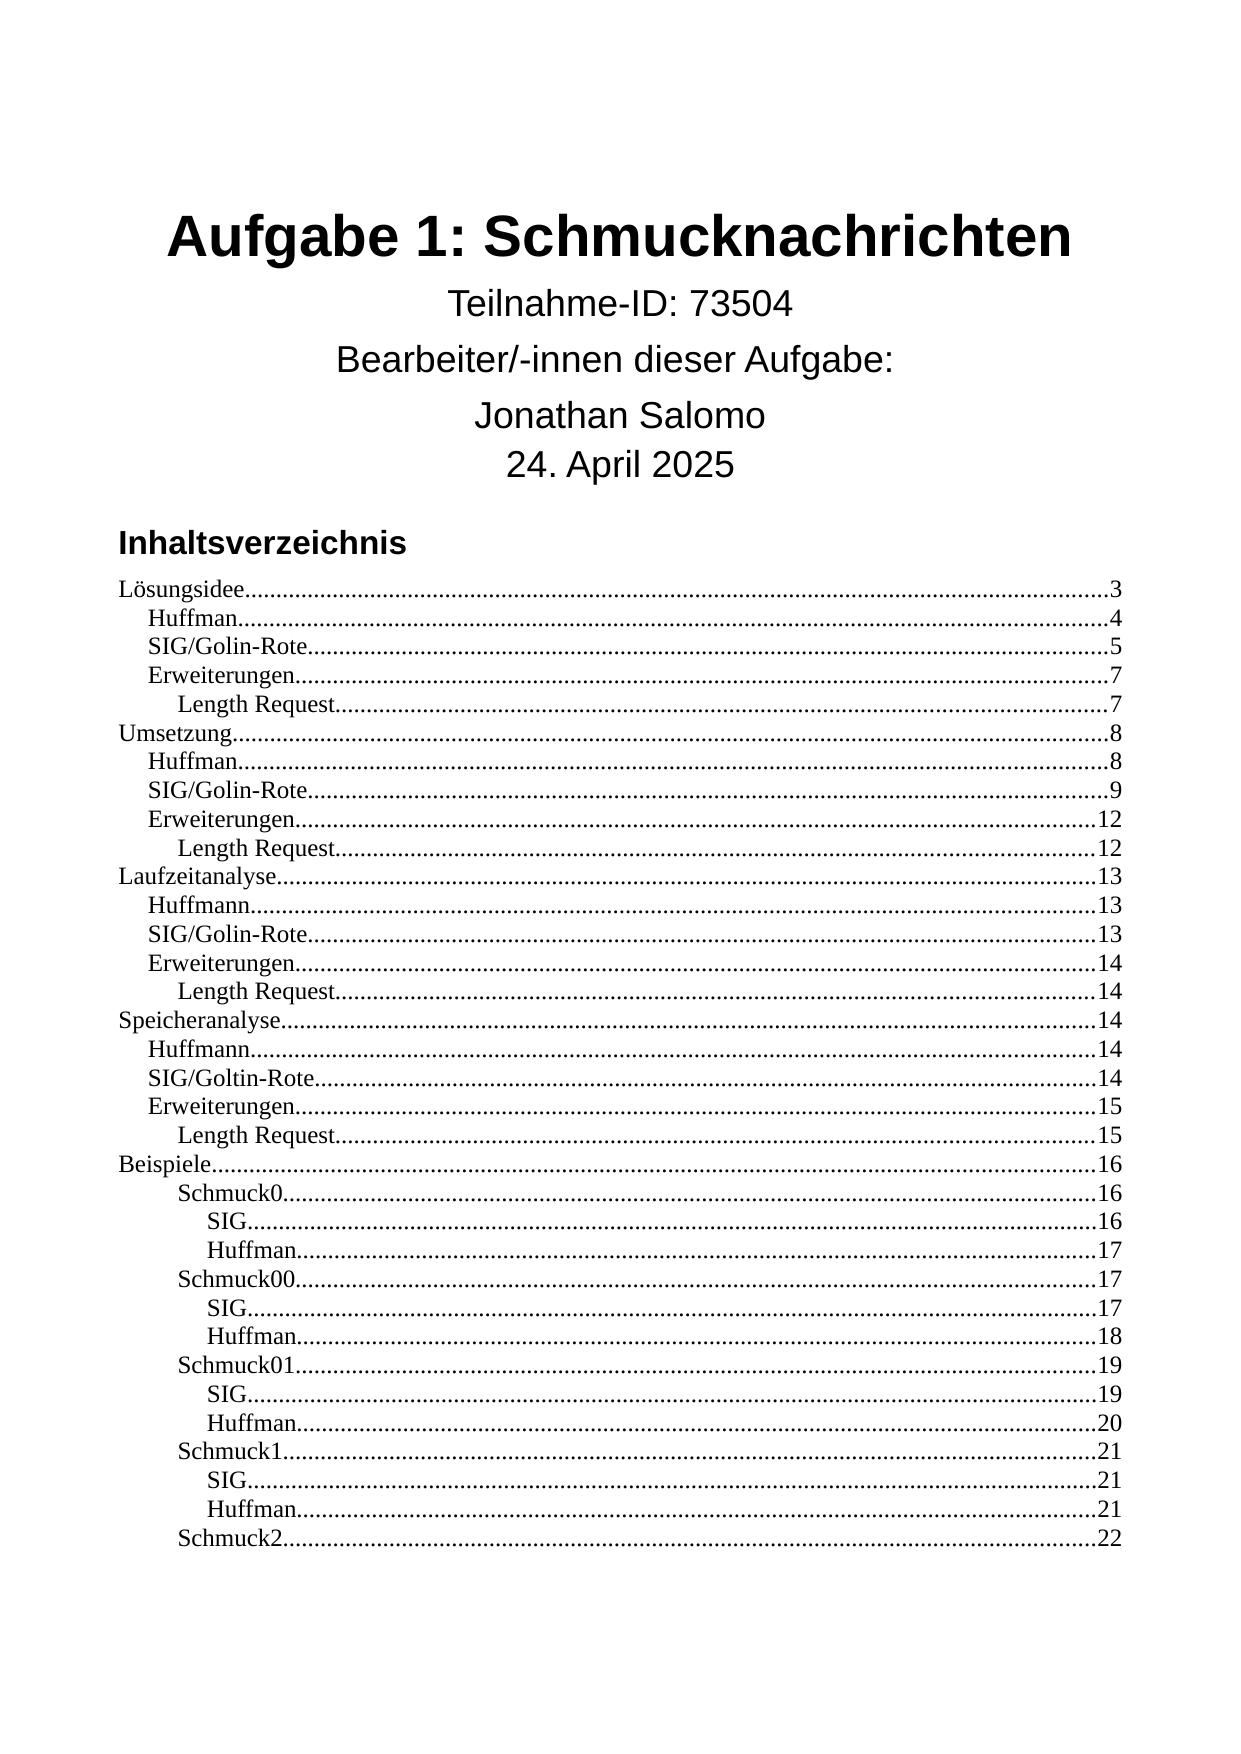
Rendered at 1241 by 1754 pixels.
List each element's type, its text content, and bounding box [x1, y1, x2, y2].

text Huffman 20 [207, 1408, 1122, 1436]
text Teilnahme-ID: 73504 [118, 281, 1122, 324]
text Jonathan Salomo [118, 393, 1122, 436]
text SIG 21 [207, 1465, 1122, 1494]
text Beispiele 16 [118, 1149, 1122, 1178]
subtitle Bearbeiter/-innen dieser Aufgabe: [118, 337, 1122, 380]
text SIG 16 [207, 1206, 1122, 1235]
text Length Request 15 [177, 1120, 1122, 1149]
text SIG 17 [207, 1293, 1122, 1321]
text Erweiterungen 14 [148, 948, 1122, 976]
text Huffman 8 [148, 746, 1122, 775]
text SIG 19 [207, 1379, 1122, 1408]
text Schmuck0 16 [177, 1178, 1122, 1206]
text Length Request 12 [177, 833, 1122, 861]
text Huffman 21 [207, 1494, 1122, 1523]
text Laufzeitanalyse 13 [118, 861, 1122, 890]
text Huffmann 13 [148, 890, 1122, 919]
text Schmuck01 19 [177, 1350, 1122, 1379]
text Erweiterungen 7 [148, 660, 1122, 689]
text Huffmann 14 [148, 1034, 1122, 1063]
text Huffman 18 [207, 1321, 1122, 1350]
text Length Request 14 [177, 976, 1122, 1005]
title Aufgabe 1: Schmucknachrichten [118, 202, 1122, 269]
text Schmuck1 21 [177, 1436, 1122, 1465]
text Erweiterungen 12 [148, 804, 1122, 833]
subtitle 24. April 2025 [118, 442, 1122, 485]
text Length Request 7 [177, 689, 1122, 718]
text SIG/Golin-Rote 9 [148, 775, 1122, 804]
text Umsetzung 8 [118, 718, 1122, 746]
text Schmuck00 17 [177, 1264, 1122, 1293]
text Lösungsidee 3 [118, 574, 1122, 603]
text Schmuck2 22 [177, 1523, 1122, 1551]
text SIG/Golin-Rote 13 [148, 919, 1122, 948]
text Erweiterungen 15 [148, 1091, 1122, 1120]
text Speicheranalyse 14 [118, 1005, 1122, 1034]
text Huffman 4 [148, 603, 1122, 631]
subtitle Inhaltsverzeichnis [118, 523, 1122, 561]
text SIG/Golin-Rote 5 [148, 631, 1122, 660]
text Huffman 17 [207, 1235, 1122, 1264]
text SIG/Goltin-Rote 14 [148, 1063, 1122, 1091]
